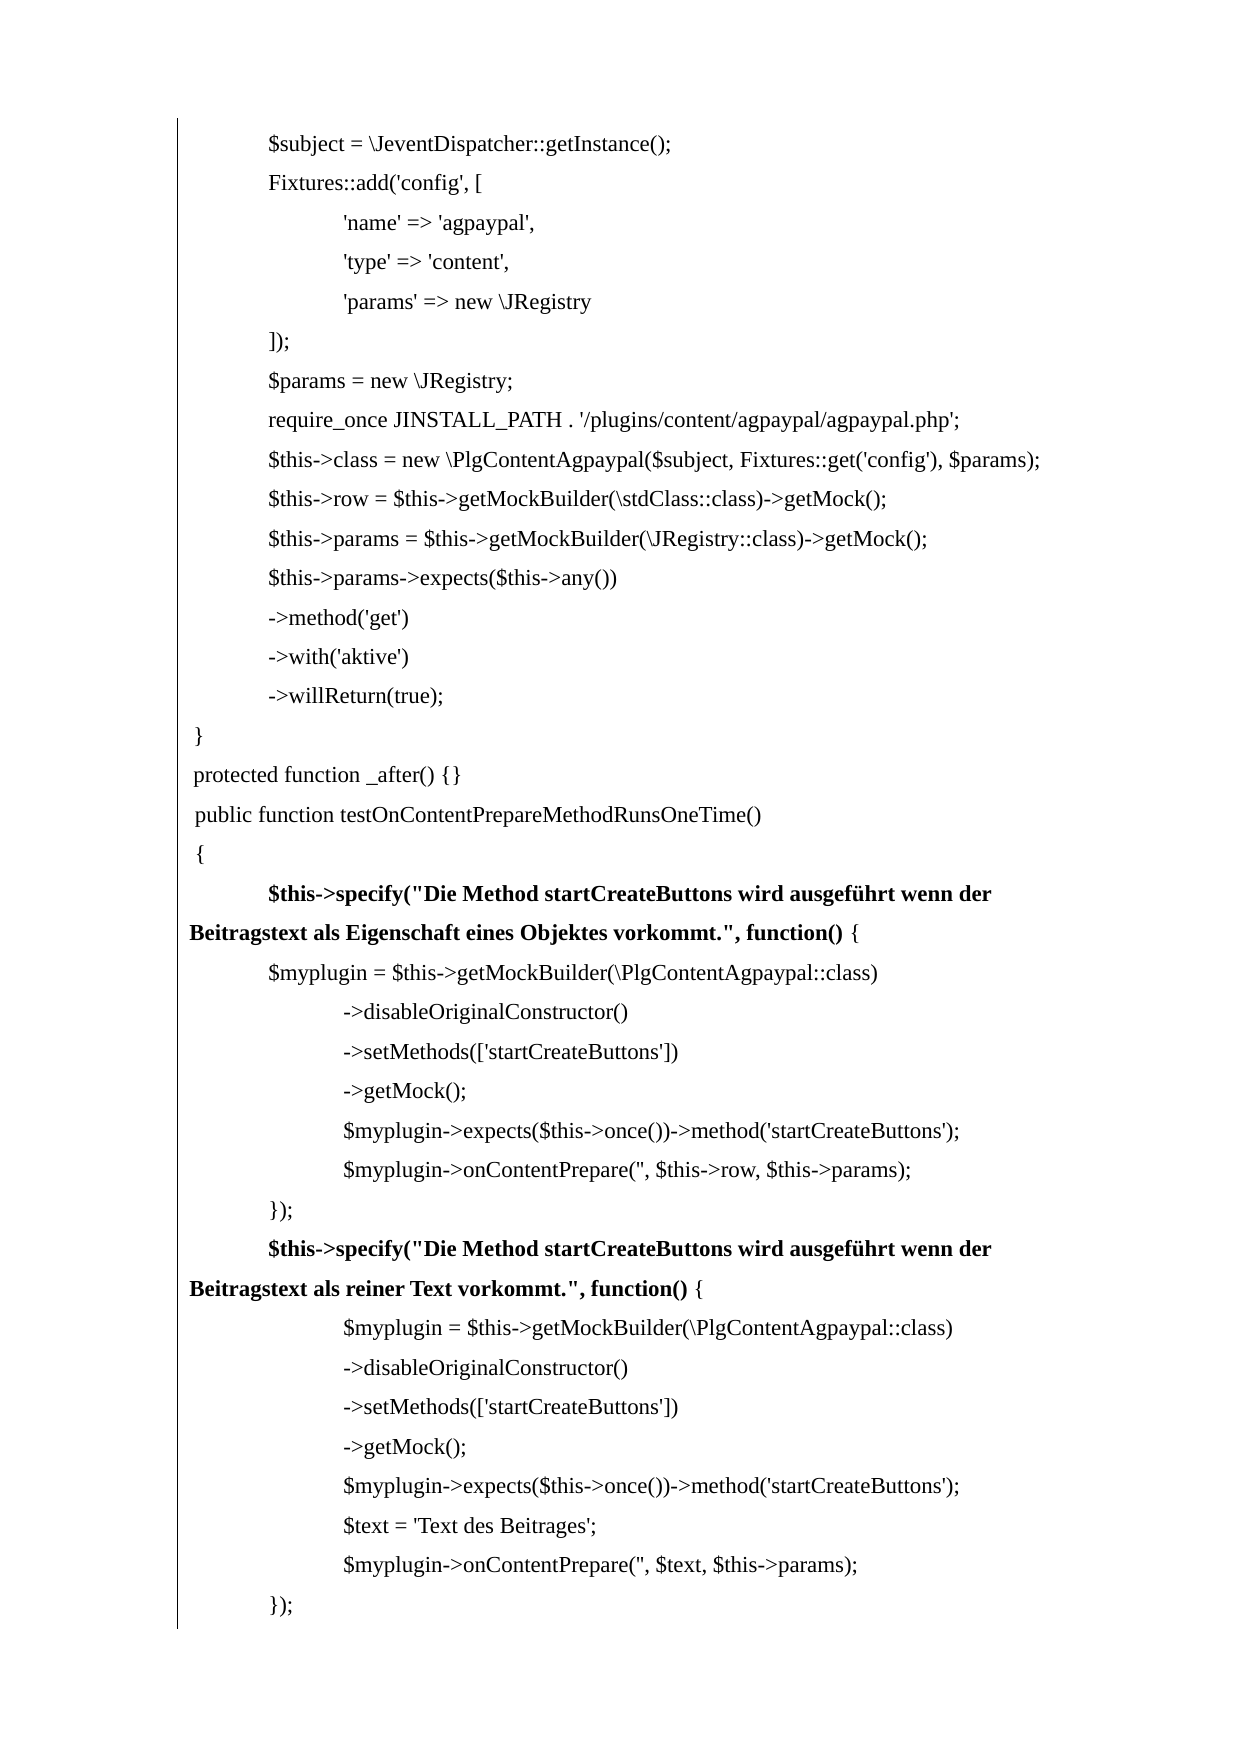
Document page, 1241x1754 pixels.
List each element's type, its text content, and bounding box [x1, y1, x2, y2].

text $subject = \JeventDispatcher::getInstance(); Fixtures::add('config', [ 'name' => 'agpaypal', 'type' => 'content', 'params' => new \JRegistry ]); $params = new \JRegistry; require_once JINSTALL_PATH . '/plugins/content/agpaypal/agpaypal.php'; $this->class = new \PlgContentAgpaypal($subject, Fixtures::get('config'), $params); $this->row = $this->getMockBuilder(\stdClass::class)->getMock(); $this->params = $this->getMockBuilder(\JRegistry::class)->getMock(); $this->params->expects($this->any()) ->method('get') ->with('aktive') ->willReturn(true); } protected function _after() {} public function testOnContentPrepareMethodRunsOneTime() { $this->specify("Die Method startCreateButtons wird ausgeführt wenn der Beitragstext als Eigenschaft eines Objektes vorkommt.", function() { $myplugin = $this->getMockBuilder(\PlgContentAgpaypal::class) ->disableOriginalConstructor() ->setMethods(['startCreateButtons']) ->getMock(); $myplugin->expects($this->once())->method('startCreateButtons'); $myplugin->onContentPrepare('', $this->row, $this->params); }); $this->specify("Die Method startCreateButtons wird ausgeführt wenn der Beitragstext als reiner Text vorkommt.", function() { $myplugin = $this->getMockBuilder(\PlgContentAgpaypal::class) ->disableOriginalConstructor() ->setMethods(['startCreateButtons']) ->getMock(); $myplugin->expects($this->once())->method('startCreateButtons'); $text = 'Text des Beitrages'; $myplugin->onContentPrepare('', $text, $this->params); }); [178, 118, 1122, 1629]
